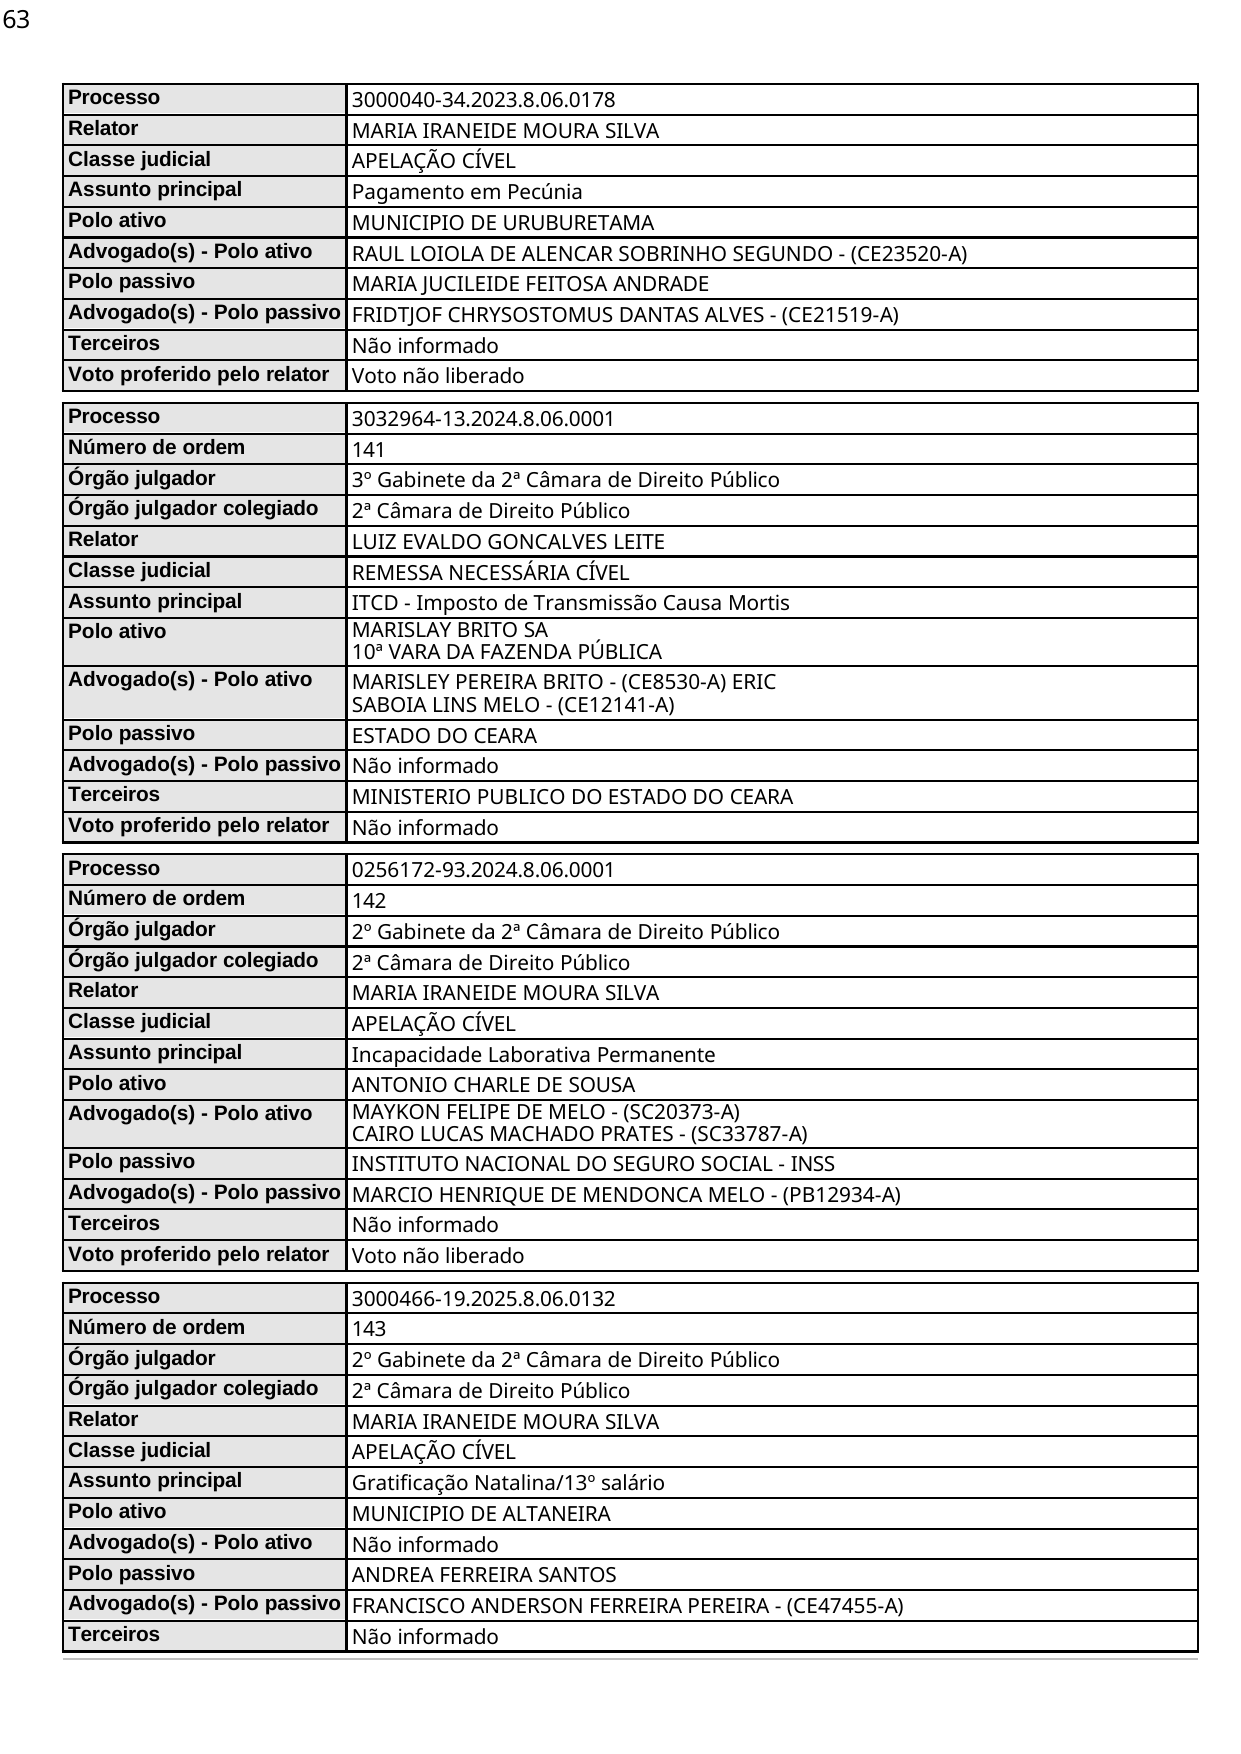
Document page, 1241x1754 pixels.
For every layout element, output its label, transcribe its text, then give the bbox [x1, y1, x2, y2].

table_cell ITCD - Imposto de Transmissão Causa Mortis [348, 588, 1197, 617]
table_cell MARCIO HENRIQUE DE MENDONCA MELO - (PB12934-A) [348, 1180, 1197, 1208]
table_cell Voto proferido pelo relator [64, 813, 345, 841]
table_cell ANTONIO CHARLE DE SOUSA [348, 1070, 1197, 1099]
table_cell MARISLEY PEREIRA BRITO - (CE8530-A) ERIC SABOIA LINS MELO - (CE12141-A) [348, 667, 1197, 718]
table_cell Advogado(s) - Polo passivo [64, 1180, 345, 1208]
table_cell Assunto principal [64, 177, 345, 206]
table_cell 2ª Câmara de Direito Público [348, 496, 1197, 525]
table_cell APELAÇÃO CÍVEL [348, 146, 1197, 175]
table_cell APELAÇÃO CÍVEL [348, 1437, 1197, 1466]
table_cell Órgão julgador colegiado [64, 496, 345, 525]
table_header 3032964-13.2024.8.06.0001 [348, 404, 1197, 432]
table_cell Polo ativo [64, 1499, 345, 1527]
table_cell Terceiros [64, 782, 345, 811]
table_cell 2ª Câmara de Direito Público [348, 948, 1197, 976]
table_cell Assunto principal [64, 588, 345, 617]
table_cell REMESSA NECESSÁRIA CÍVEL [348, 558, 1197, 586]
table_cell MARIA IRANEIDE MOURA SILVA [348, 978, 1197, 1007]
table_header Processo [64, 1284, 345, 1312]
table_cell Voto proferido pelo relator [64, 1241, 345, 1270]
table_cell Gratificação Natalina/13º salário [348, 1468, 1197, 1497]
table_cell MAYKON FELIPE DE MELO - (SC20373-A) CAIRO LUCAS MACHADO PRATES - (SC33787-A) [348, 1101, 1197, 1147]
table_cell Órgão julgador colegiado [64, 1376, 345, 1404]
table_cell MARIA IRANEIDE MOURA SILVA [348, 1407, 1197, 1435]
table_cell Terceiros [64, 331, 345, 359]
table_cell Advogado(s) - Polo ativo [64, 1101, 345, 1147]
table_cell Classe judicial [64, 1437, 345, 1466]
table_cell Relator [64, 116, 345, 144]
table_cell 141 [348, 435, 1197, 463]
table_cell Relator [64, 1407, 345, 1435]
table_cell Polo passivo [64, 721, 345, 749]
table_cell INSTITUTO NACIONAL DO SEGURO SOCIAL - INSS [348, 1149, 1197, 1178]
table_header 3000040-34.2023.8.06.0178 [348, 85, 1197, 113]
table_cell Não informado [348, 813, 1197, 841]
table_cell LUIZ EVALDO GONCALVES LEITE [348, 527, 1197, 555]
table_header Processo [64, 404, 345, 432]
table_cell Terceiros [64, 1210, 345, 1239]
table_cell Assunto principal [64, 1040, 345, 1068]
table_cell Incapacidade Laborativa Permanente [348, 1040, 1197, 1068]
table_cell Polo ativo [64, 619, 345, 665]
table_cell Polo passivo [64, 269, 345, 298]
table_cell Polo passivo [64, 1149, 345, 1178]
table_cell MUNICIPIO DE ALTANEIRA [348, 1499, 1197, 1527]
table_cell Órgão julgador colegiado [64, 948, 345, 976]
table_cell Classe judicial [64, 1009, 345, 1037]
table_cell Polo ativo [64, 1070, 345, 1099]
table_cell 2ª Câmara de Direito Público [348, 1376, 1197, 1404]
table_cell Voto não liberado [348, 1241, 1197, 1270]
table_cell Não informado [348, 1530, 1197, 1558]
table_cell FRIDTJOF CHRYSOSTOMUS DANTAS ALVES - (CE21519-A) [348, 300, 1197, 328]
table_cell Voto não liberado [348, 361, 1197, 390]
table_cell Número de ordem [64, 886, 345, 914]
table_header Processo [64, 85, 345, 113]
table_cell Assunto principal [64, 1468, 345, 1497]
table_cell RAUL LOIOLA DE ALENCAR SOBRINHO SEGUNDO - (CE23520-A) [348, 239, 1197, 267]
table_header 0256172-93.2024.8.06.0001 [348, 855, 1197, 884]
table_cell Número de ordem [64, 1314, 345, 1343]
table_cell Não informado [348, 751, 1197, 780]
table_cell Advogado(s) - Polo passivo [64, 751, 345, 780]
table_cell Terceiros [64, 1622, 345, 1650]
table_cell Classe judicial [64, 146, 345, 175]
table_cell Órgão julgador [64, 1345, 345, 1374]
table_cell Advogado(s) - Polo passivo [64, 300, 345, 328]
table_cell ANDREA FERREIRA SANTOS [348, 1560, 1197, 1589]
table_cell Relator [64, 527, 345, 555]
table_cell Não informado [348, 1622, 1197, 1650]
table_cell Relator [64, 978, 345, 1007]
table_cell APELAÇÃO CÍVEL [348, 1009, 1197, 1037]
table_cell MARISLAY BRITO SA 10ª VARA DA FAZENDA PÚBLICA [348, 619, 1197, 665]
table_cell MINISTERIO PUBLICO DO ESTADO DO CEARA [348, 782, 1197, 811]
table_cell MUNICIPIO DE URUBURETAMA [348, 208, 1197, 236]
table_cell Polo ativo [64, 208, 345, 236]
table_cell Órgão julgador [64, 917, 345, 945]
table_cell 2º Gabinete da 2ª Câmara de Direito Público [348, 1345, 1197, 1374]
table_cell 2º Gabinete da 2ª Câmara de Direito Público [348, 917, 1197, 945]
table_cell Polo passivo [64, 1560, 345, 1589]
table_cell MARIA JUCILEIDE FEITOSA ANDRADE [348, 269, 1197, 298]
table_cell Advogado(s) - Polo ativo [64, 667, 345, 718]
table_cell 143 [348, 1314, 1197, 1343]
table_cell Número de ordem [64, 435, 345, 463]
table_cell Não informado [348, 331, 1197, 359]
table_cell Órgão julgador [64, 465, 345, 494]
table_cell ESTADO DO CEARA [348, 721, 1197, 749]
table_cell Advogado(s) - Polo ativo [64, 239, 345, 267]
table_cell 142 [348, 886, 1197, 914]
table_cell Advogado(s) - Polo passivo [64, 1591, 345, 1619]
table_cell FRANCISCO ANDERSON FERREIRA PEREIRA - (CE47455-A) [348, 1591, 1197, 1619]
table_cell Pagamento em Pecúnia [348, 177, 1197, 206]
table_cell Voto proferido pelo relator [64, 361, 345, 390]
table_cell MARIA IRANEIDE MOURA SILVA [348, 116, 1197, 144]
table_header 3000466-19.2025.8.06.0132 [348, 1284, 1197, 1312]
table_header Processo [64, 855, 345, 884]
table_cell 3º Gabinete da 2ª Câmara de Direito Público [348, 465, 1197, 494]
table_cell Advogado(s) - Polo ativo [64, 1530, 345, 1558]
table_cell Classe judicial [64, 558, 345, 586]
table_cell Não informado [348, 1210, 1197, 1239]
